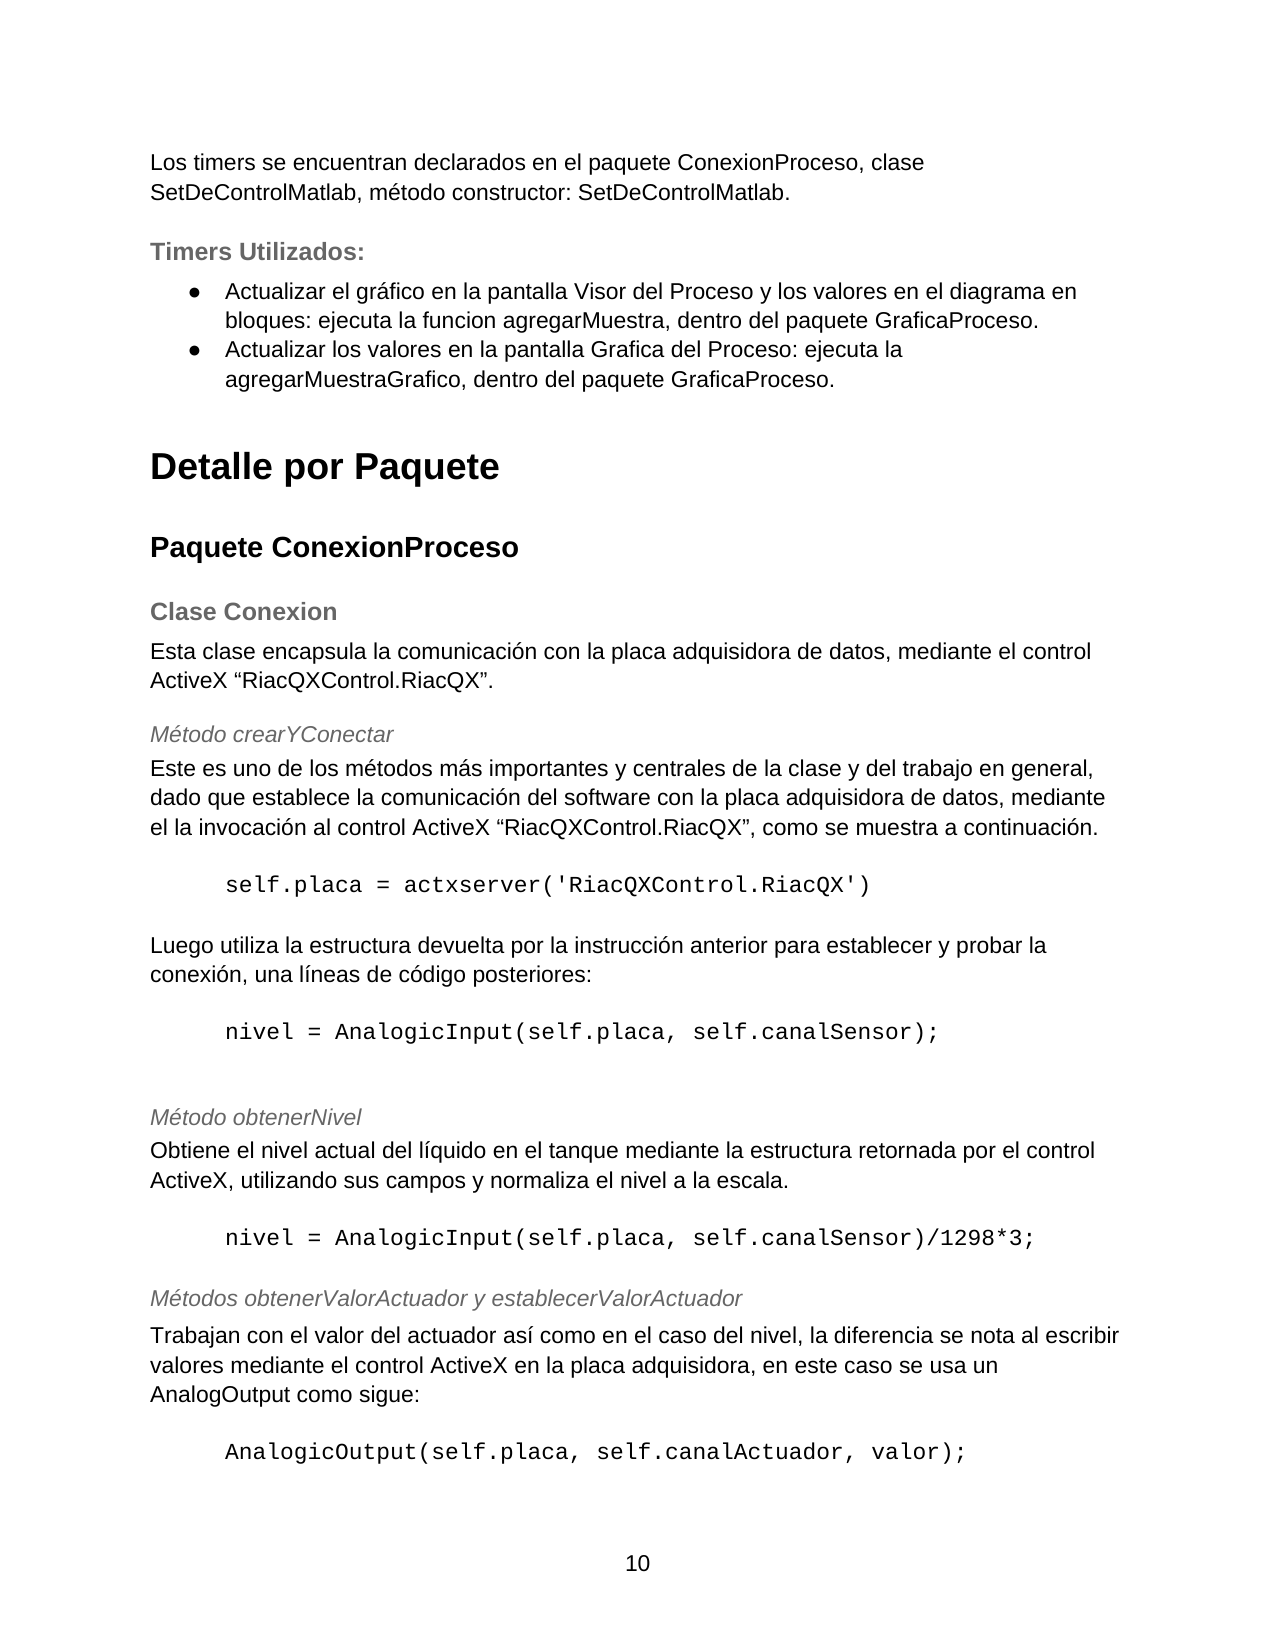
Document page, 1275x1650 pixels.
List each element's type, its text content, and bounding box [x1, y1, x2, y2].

text Obtiene el nivel actual del líquido en el tanque mediante la estructura retornada por el control ActiveX, utilizando sus campos y normaliza el nivel a la escala. [150, 1138, 1125, 1193]
subtitle Paquete ConexionProceso [150, 531, 1125, 564]
text Trabajan con el valor del actuador así como en el caso del nivel, la diferencia se nota al escribir valores mediante el control ActiveX en la placa adquisidora, en este caso se usa un AnalogOutput como sigue: [150, 1323, 1125, 1407]
text Este es uno de los métodos más importantes y centrales de la clase y del trabajo en general, dado que establece la comunicación del software con la placa adquisidora de datos, mediante el la invocación al control ActiveX “RiacQXControl.RiacQX”, como se muestra a continuación. [150, 756, 1125, 840]
text Esta clase encapsula la comunicación con la placa adquisidora de datos, mediante el control ActiveX “RiacQXControl.RiacQX”. [150, 638, 1125, 693]
text Los timers se encuentran declarados en el paquete ConexionProceso, clase SetDeControlMatlab, método constructor: SetDeControlMatlab. [150, 150, 1125, 205]
text nivel = AnalogicInput(self.placa, self.canalSensor); [225, 1021, 1125, 1046]
list Actualizar los valores en la pantalla Grafica del Proceso: ejecuta la agregarMuestraGrafico, dentro del paquete GraficaProceso. [187, 337, 1125, 392]
text self.placa = actxserver('RiacQXControl.RiacQX') [225, 873, 1125, 899]
subtitle Método crearYConectar [150, 722, 1125, 748]
text AnalogicOutput(self.placa, self.canalActuador, valor); [225, 1441, 1125, 1466]
text nivel = AnalogicInput(self.placa, self.canalSensor)/1298*3; [225, 1226, 1125, 1252]
text Luego utiliza la estructura devuelta por la instrucción anterior para establecer y probar la conexión, una líneas de código posteriores: [150, 932, 1125, 987]
list Actualizar el gráfico en la pantalla Visor del Proceso y los valores en el diagrama en bloques: ejecuta la funcion agregarMuestra, dentro del paquete GraficaProceso. [187, 278, 1125, 333]
subtitle Clase Conexion [150, 598, 1125, 626]
subtitle Métodos obtenerValorActuador y establecerValorActuador [150, 1285, 1125, 1311]
subtitle Método obtenerNivel [150, 1105, 1125, 1130]
subtitle Detalle por Paquete [150, 446, 1125, 488]
subtitle Timers Utilizados: [150, 238, 1125, 266]
